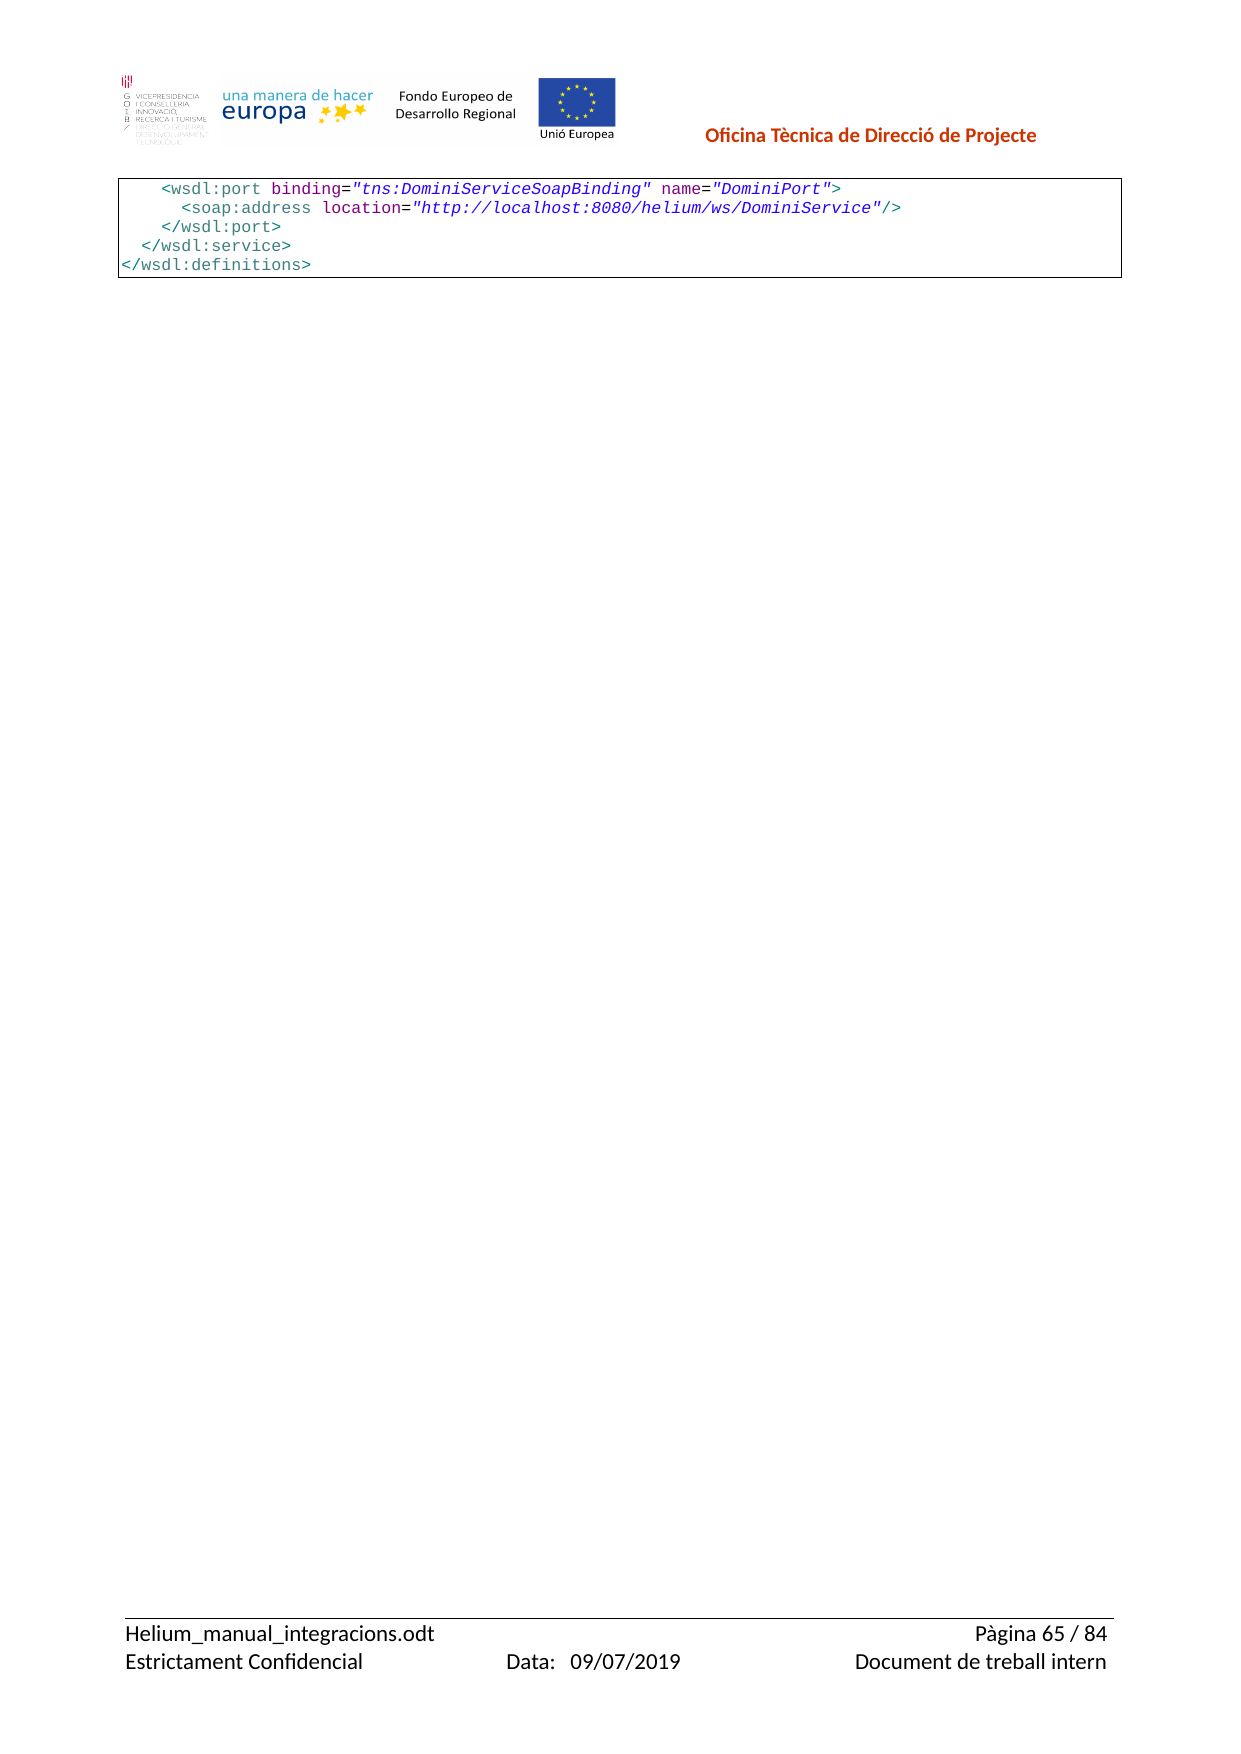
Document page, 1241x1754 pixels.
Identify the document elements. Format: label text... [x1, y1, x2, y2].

text </wsdl:port> [119, 215, 1121, 234]
picture [118, 73, 213, 147]
picture [219, 73, 621, 147]
text </wsdl:definitions> [119, 253, 1121, 277]
text <wsdl:port binding="tns:DominiServiceSoapBinding" name="DominiPort"> [119, 179, 1121, 197]
text </wsdl:service> [119, 234, 1121, 253]
text <soap:address location="http://localhost:8080/helium/ws/DominiService"/> [119, 197, 1121, 215]
